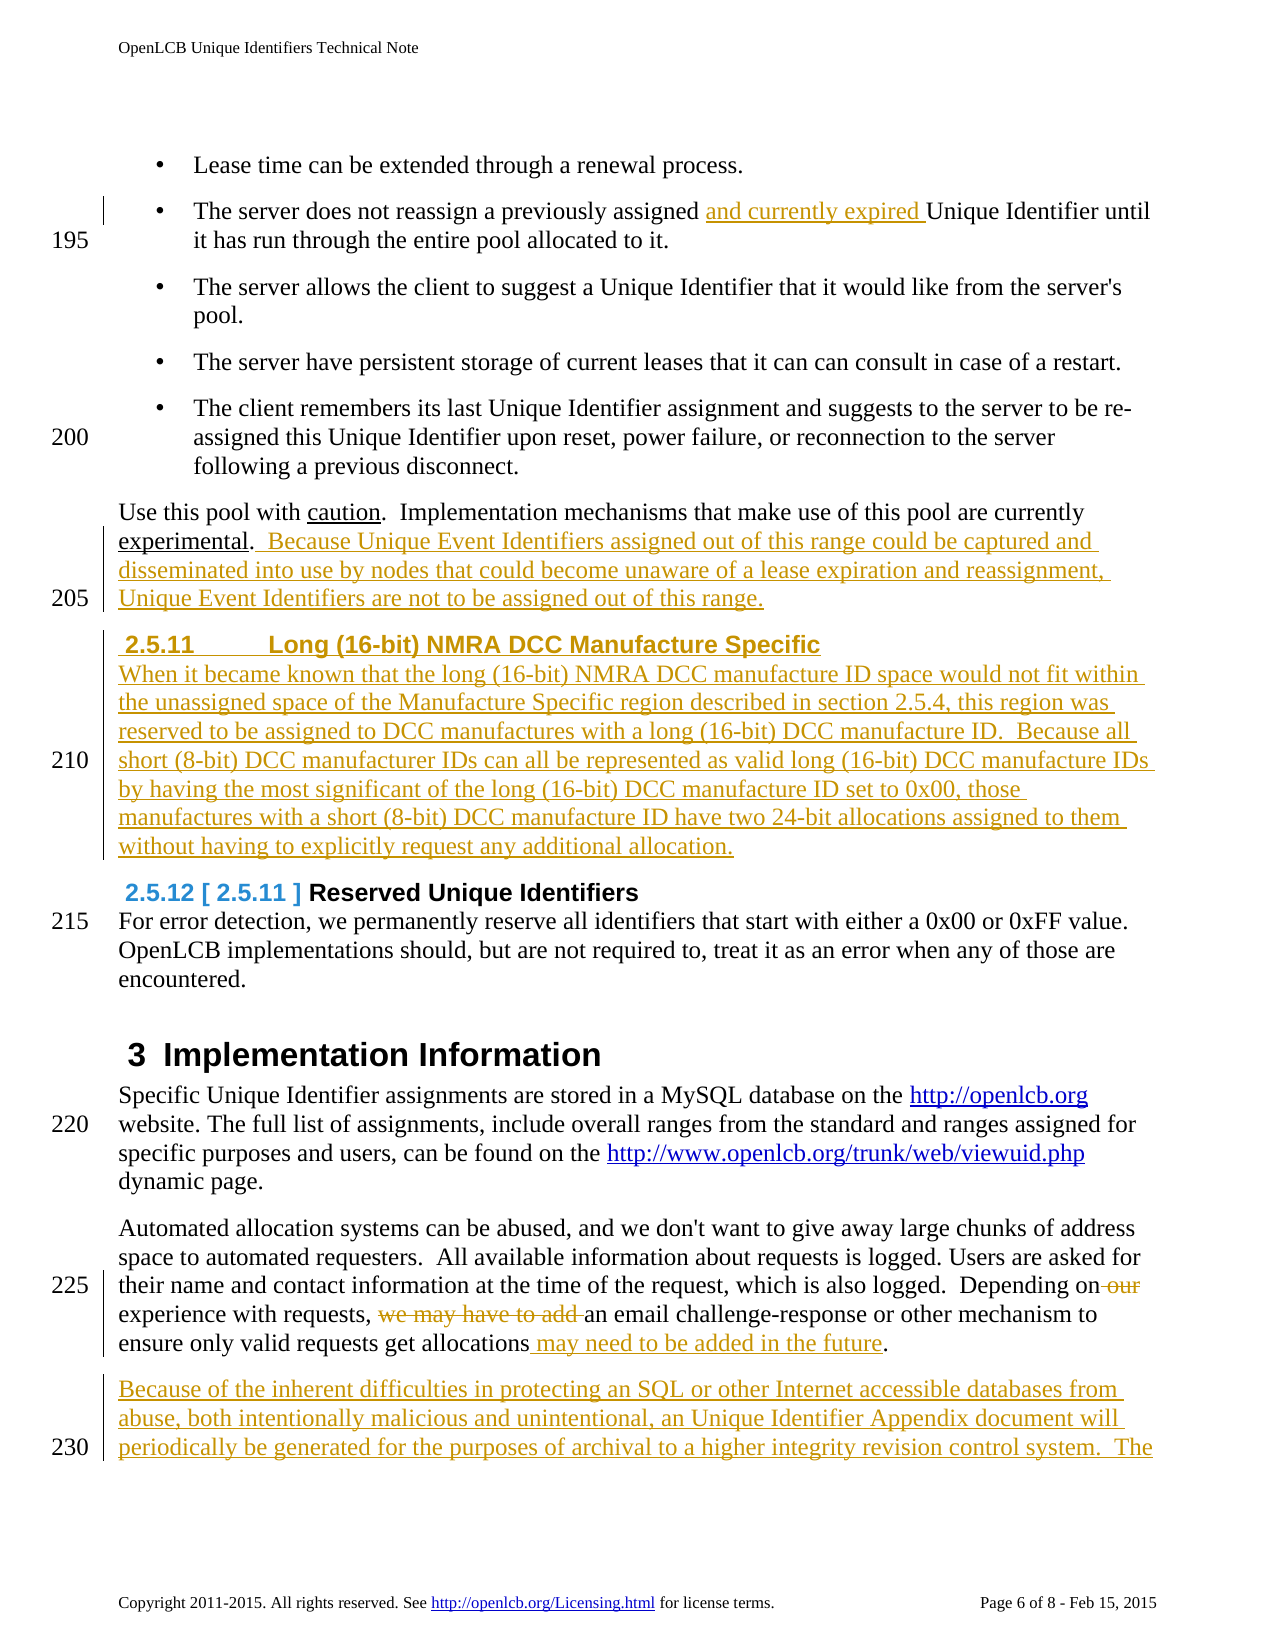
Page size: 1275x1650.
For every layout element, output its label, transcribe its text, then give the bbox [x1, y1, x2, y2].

list The server allows the client to suggest a Unique Identifier that it would like from the server's pool. [156, 272, 1157, 329]
text Automated allocation systems can be abused, and we don't want to give away large chunks of address space to automated requesters. All available information about requests is logged. Users are asked for their name and contact information at the time of the request, which is also logged. Depending on experience with requests, an email challenge-response or other mechanism to ensure only valid requests get allocations may need to be added in the future. [118, 1213, 1157, 1357]
text Specific Unique Identifier assignments are stored in a MySQL database on the http://openlcb.org website. The full list of assignments, include overall ranges from the standard and ranges assigned for specific purposes and users, can be found on the http://www.openlcb.org/trunk/web/viewuid.php dynamic page. [118, 1080, 1157, 1195]
text When it became known that the long (16-bit) NMRA DCC manufacture ID space would not fit within the unassigned space of the Manufacture Specific region described in section 2.5.4, this region was reserved to be assigned to DCC manufactures with a long (16-bit) DCC manufacture ID. Because all short (8-bit) DCC manufacturer IDs can all be represented as valid long (16-bit) DCC manufacture IDs by having the most significant of the long (16-bit) DCC manufacture ID set to 0x00, those manufactures with a short (8-bit) DCC manufacture ID have two 24-bit allocations assigned to them without having to explicitly request any additional allocation. [118, 659, 1157, 860]
text Because of the inherent difficulties in protecting an SQL or other Internet accessible databases from abuse, both intentionally malicious and unintentional, an Unique Identifier Appendix document will periodically be generated for the purposes of archival to a higher integrity revision control system. The [118, 1374, 1157, 1461]
list Lease time can be extended through a renewal process. [156, 150, 1157, 179]
subtitle Long (16-bit) NMRA DCC Manufacture Specific [118, 630, 1157, 659]
text For error detection, we permanently reserve all identifiers that start with either a 0x00 or 0xFF value. OpenLCB implementations should, but are not required to, treat it as an error when any of those are encountered. [118, 906, 1157, 993]
list The client remembers its last Unique Identifier assignment and suggests to the server to be re-assigned this Unique Identifier upon reset, power failure, or reconnection to the server following a previous disconnect. [156, 393, 1157, 479]
subtitle Implementation Information [118, 1035, 1157, 1074]
text Use this pool with caution. Implementation mechanisms that make use of this pool are currently experimental. Because Unique Event Identifiers assigned out of this range could be captured and disseminated into use by nodes that could become unaware of a lease expiration and reassignment, Unique Event Identifiers are not to be assigned out of this range. [118, 497, 1157, 612]
subtitle Reserved Unique Identifiers [118, 878, 1157, 906]
list The server have persistent storage of current leases that it can can consult in case of a restart. [156, 347, 1157, 376]
list The server does not reassign a previously assigned and currently expired Unique Identifier until it has run through the entire pool allocated to it. [156, 196, 1157, 254]
